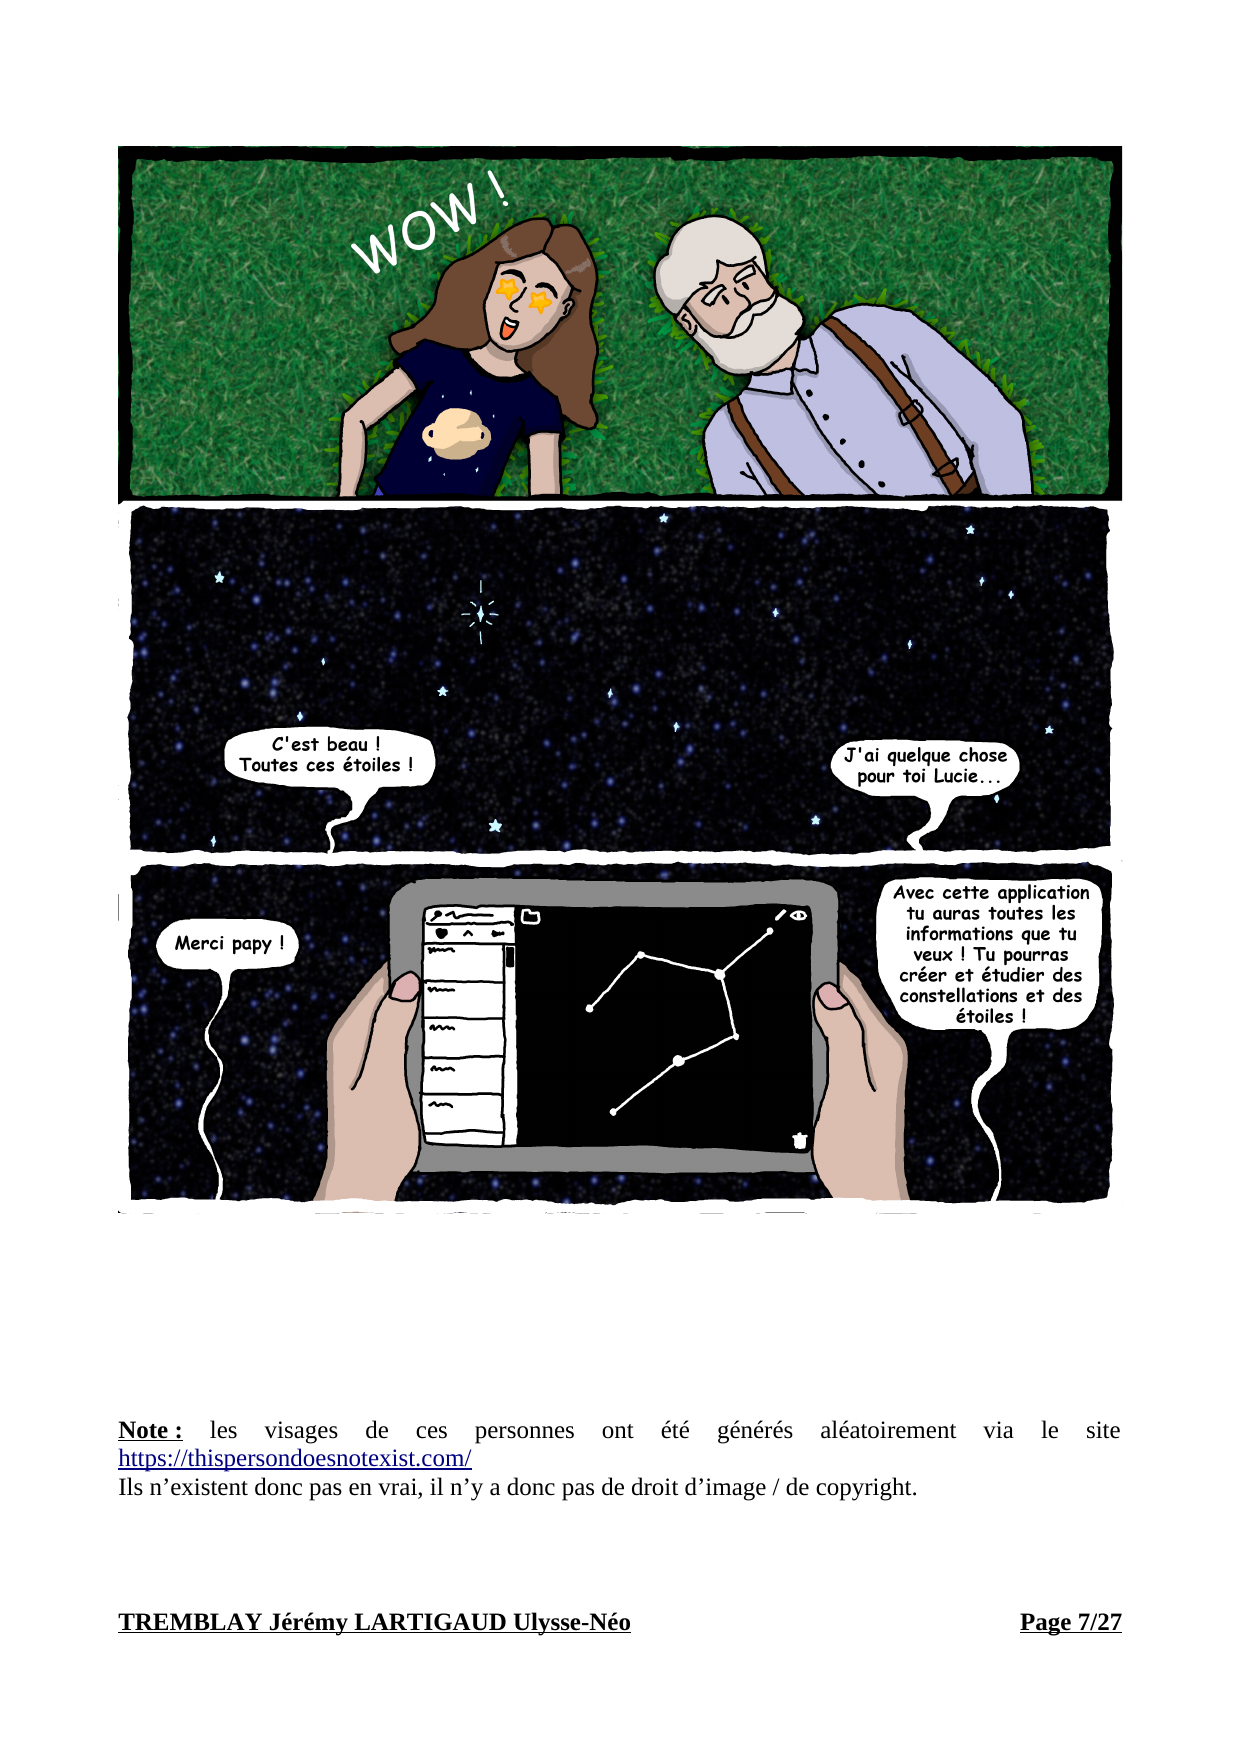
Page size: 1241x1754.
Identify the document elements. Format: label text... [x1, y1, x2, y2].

picture [118, 146, 1123, 1214]
text Note : les visages de ces personnes ont été générés aléatoirement via le site https://thispersondoesnotexist.com/ [118, 1415, 1122, 1472]
text Ils n’existent donc pas en vrai, il n’y a donc pas de droit d’image / de copyright. [118, 1472, 1122, 1501]
